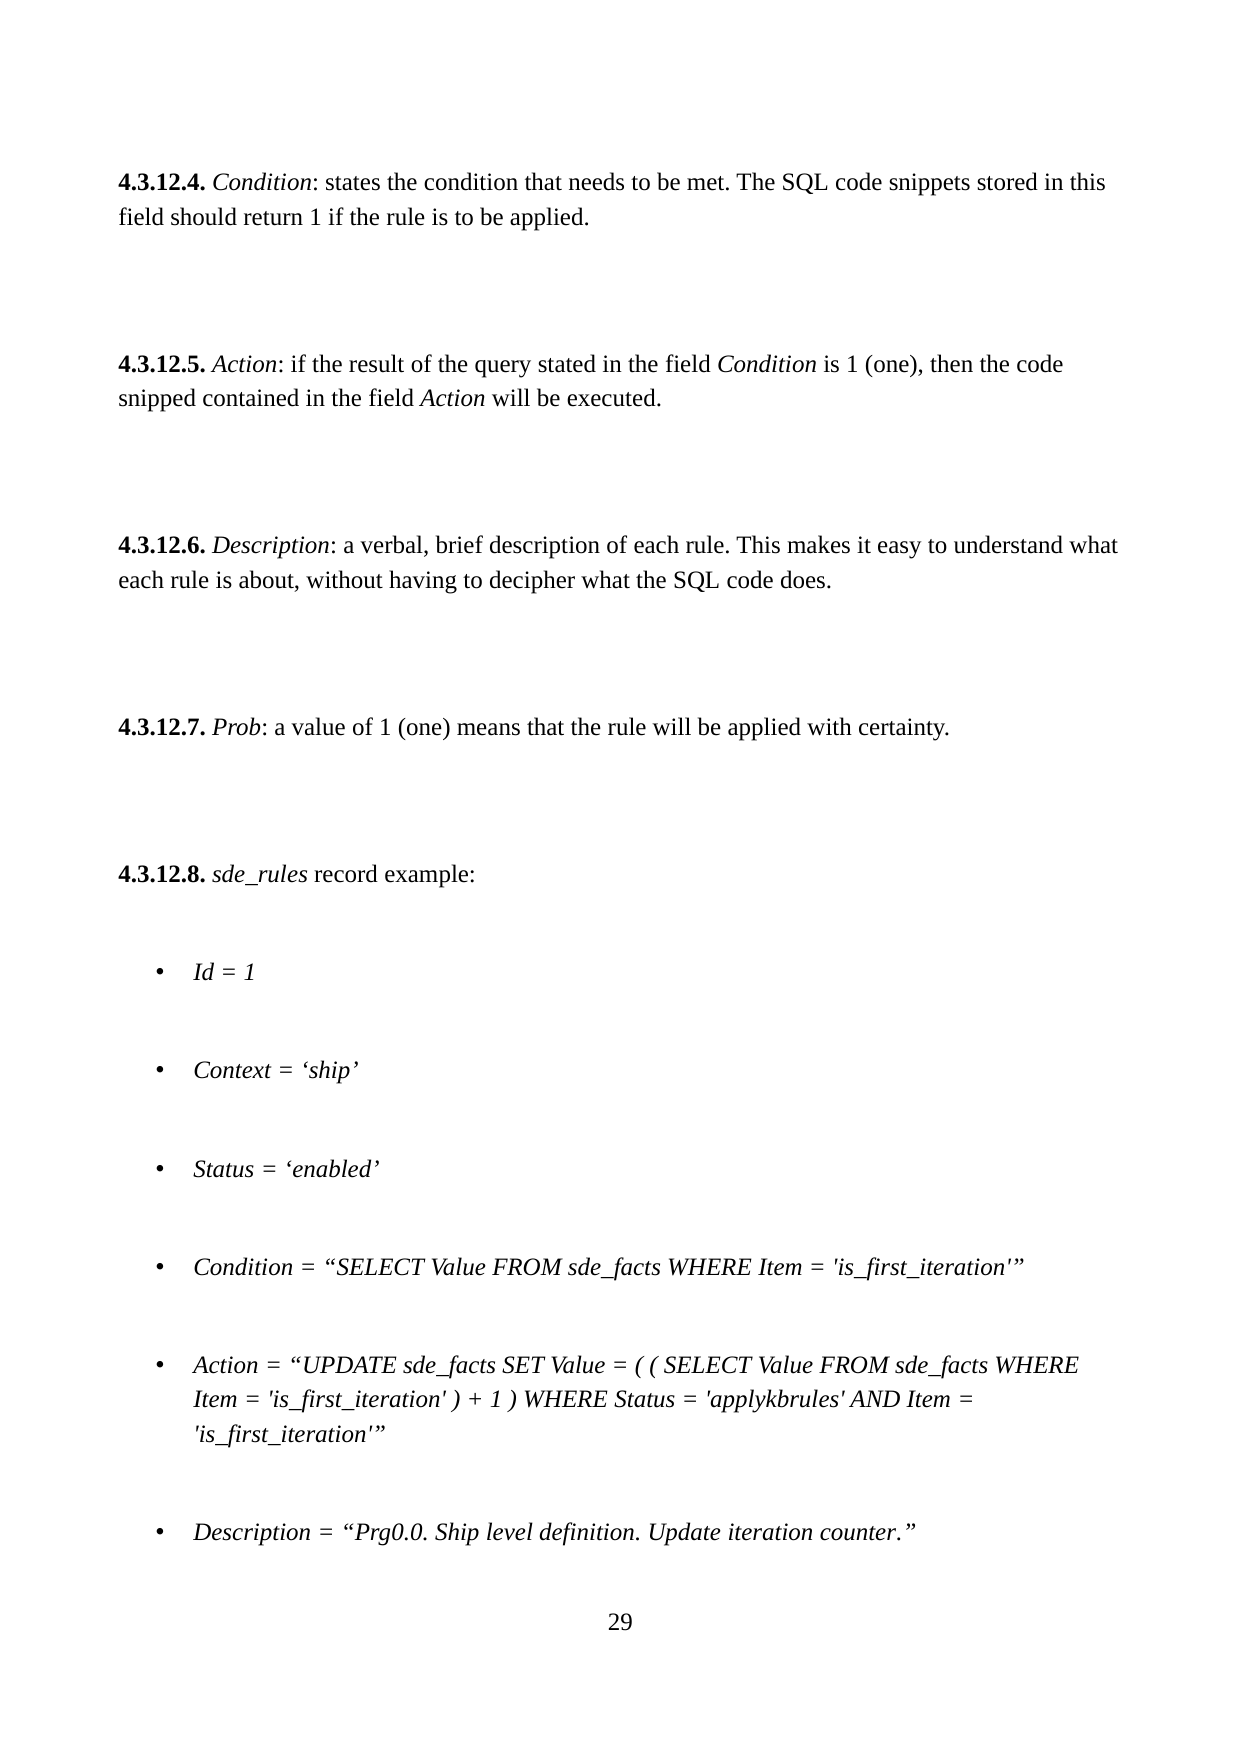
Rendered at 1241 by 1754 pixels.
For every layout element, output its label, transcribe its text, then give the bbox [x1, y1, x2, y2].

text 4.3.12.7. Prob: a value of 1 (one) means that the rule will be applied with certainty. [118, 712, 1122, 741]
list Action = “UPDATE sde_facts SET Value = ( ( SELECT Value FROM sde_facts WHERE Item = 'is_first_iteration' ) + 1 ) WHERE Status = 'applykbrules' AND Item = 'is_first_iteration'” [156, 1350, 1122, 1448]
list Status = ‘enabled’ [156, 1154, 1122, 1182]
text 4.3.12.8. sde_rules record example: [118, 859, 1122, 888]
text 4.3.12.4. Condition: states the condition that needs to be met. The SQL code snippets stored in this field should return 1 if the rule is to be applied. [118, 167, 1122, 230]
list Description = “Prg0.0. Ship level definition. Update iteration counter.” [156, 1517, 1122, 1546]
list Context = ‘ship’ [156, 1056, 1122, 1084]
text 4.3.12.6. Description: a verbal, brief description of each rule. This makes it easy to understand what each rule is about, without having to decipher what the SQL code does. [118, 531, 1122, 594]
text 4.3.12.5. Action: if the result of the query stated in the field Condition is 1 (one), then the code snipped contained in the field Action will be executed. [118, 349, 1122, 412]
list Id = 1 [156, 957, 1122, 986]
list Condition = “SELECT Value FROM sde_facts WHERE Item = 'is_first_iteration'” [156, 1252, 1122, 1281]
